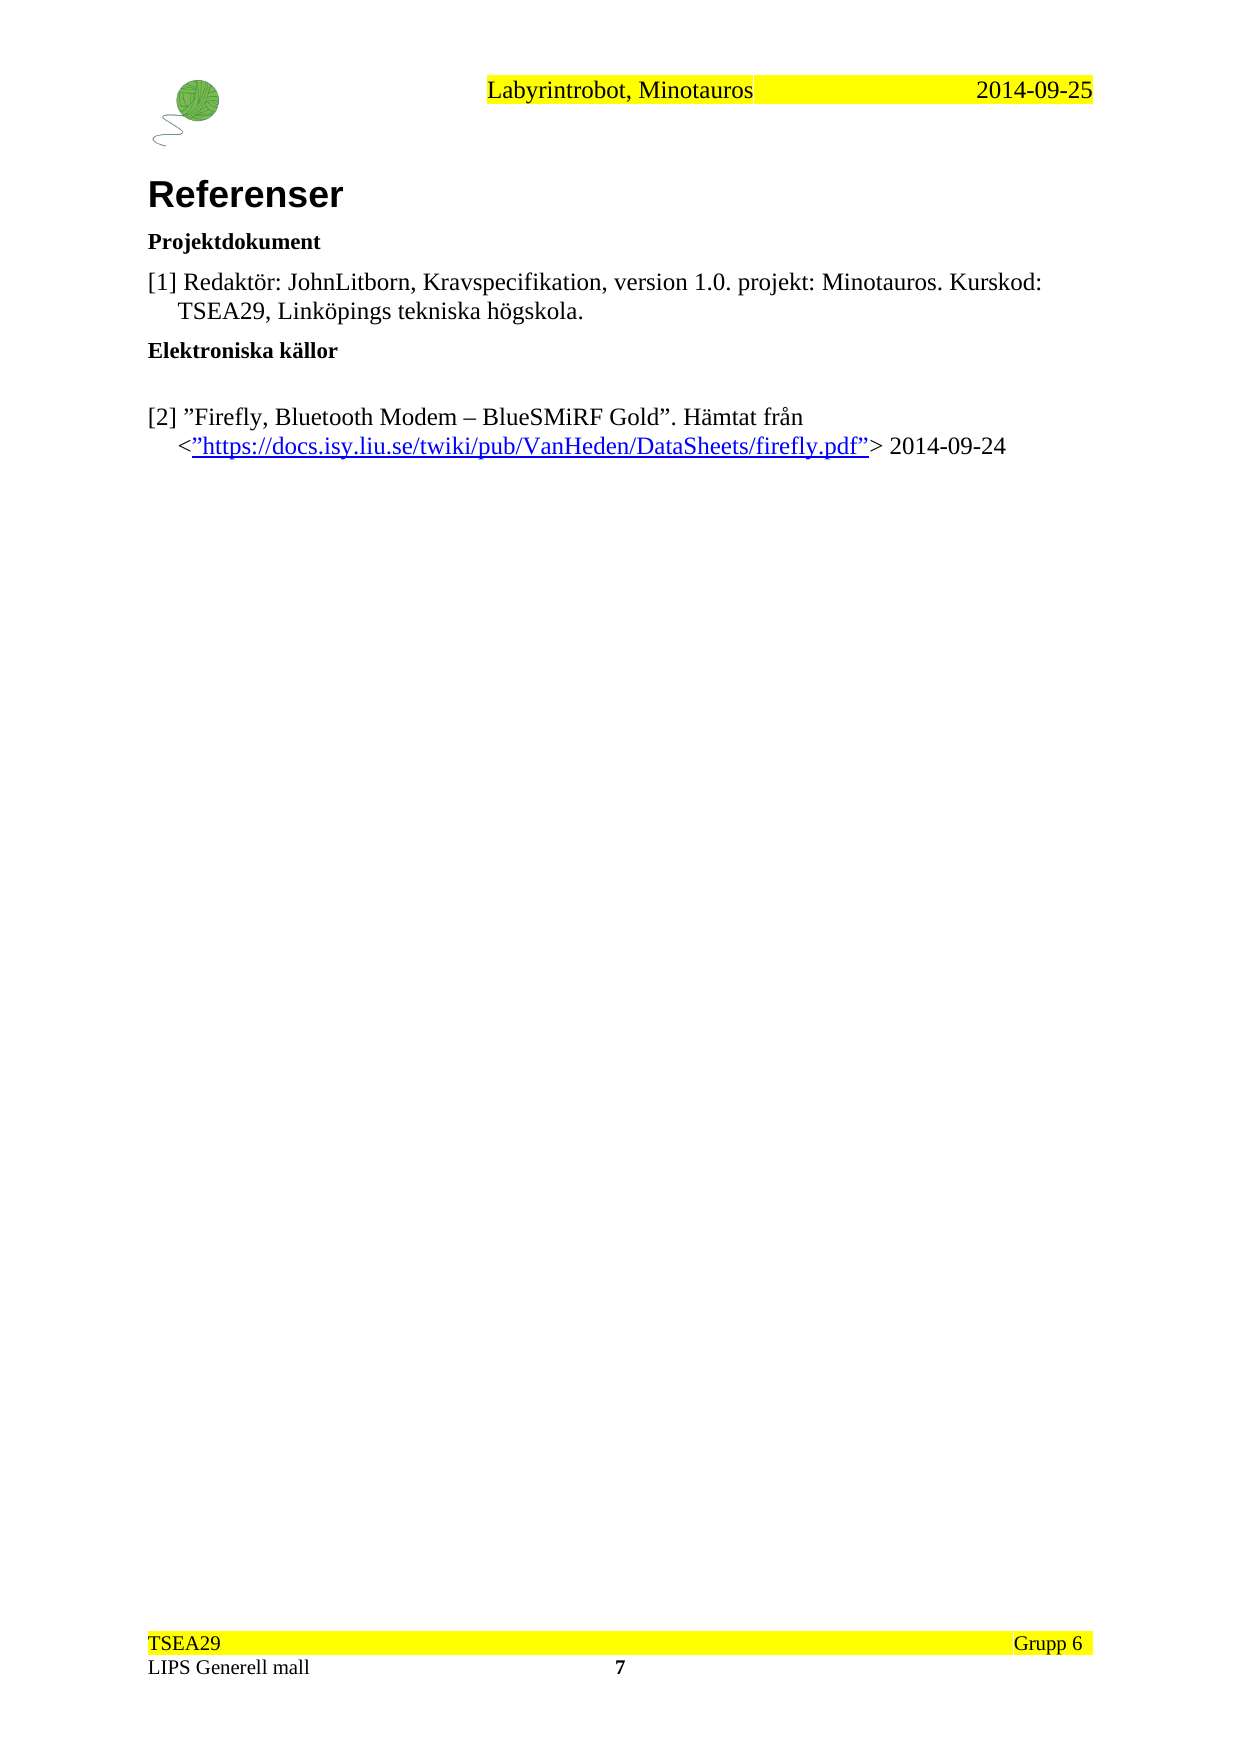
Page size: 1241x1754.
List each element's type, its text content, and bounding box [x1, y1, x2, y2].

text Projektdokument [148, 228, 1092, 255]
text Elektroniska källor [148, 337, 1092, 390]
picture [150, 76, 223, 149]
text [2] ”Firefly, Bluetooth Modem – BlueSMiRF Gold”. Hämtat från <”https://docs.isy.liu.se/twiki/pub/VanHeden/DataSheets/firefly.pdf”> 2014-09-24 [148, 402, 1092, 460]
text Referenser [148, 173, 1092, 216]
list [1] Redaktör: JohnLitborn, Kravspecifikation, version 1.0. projekt: Minotauros. Kurskod: TSEA29, Linköpings tekniska högskola. [148, 267, 1092, 325]
